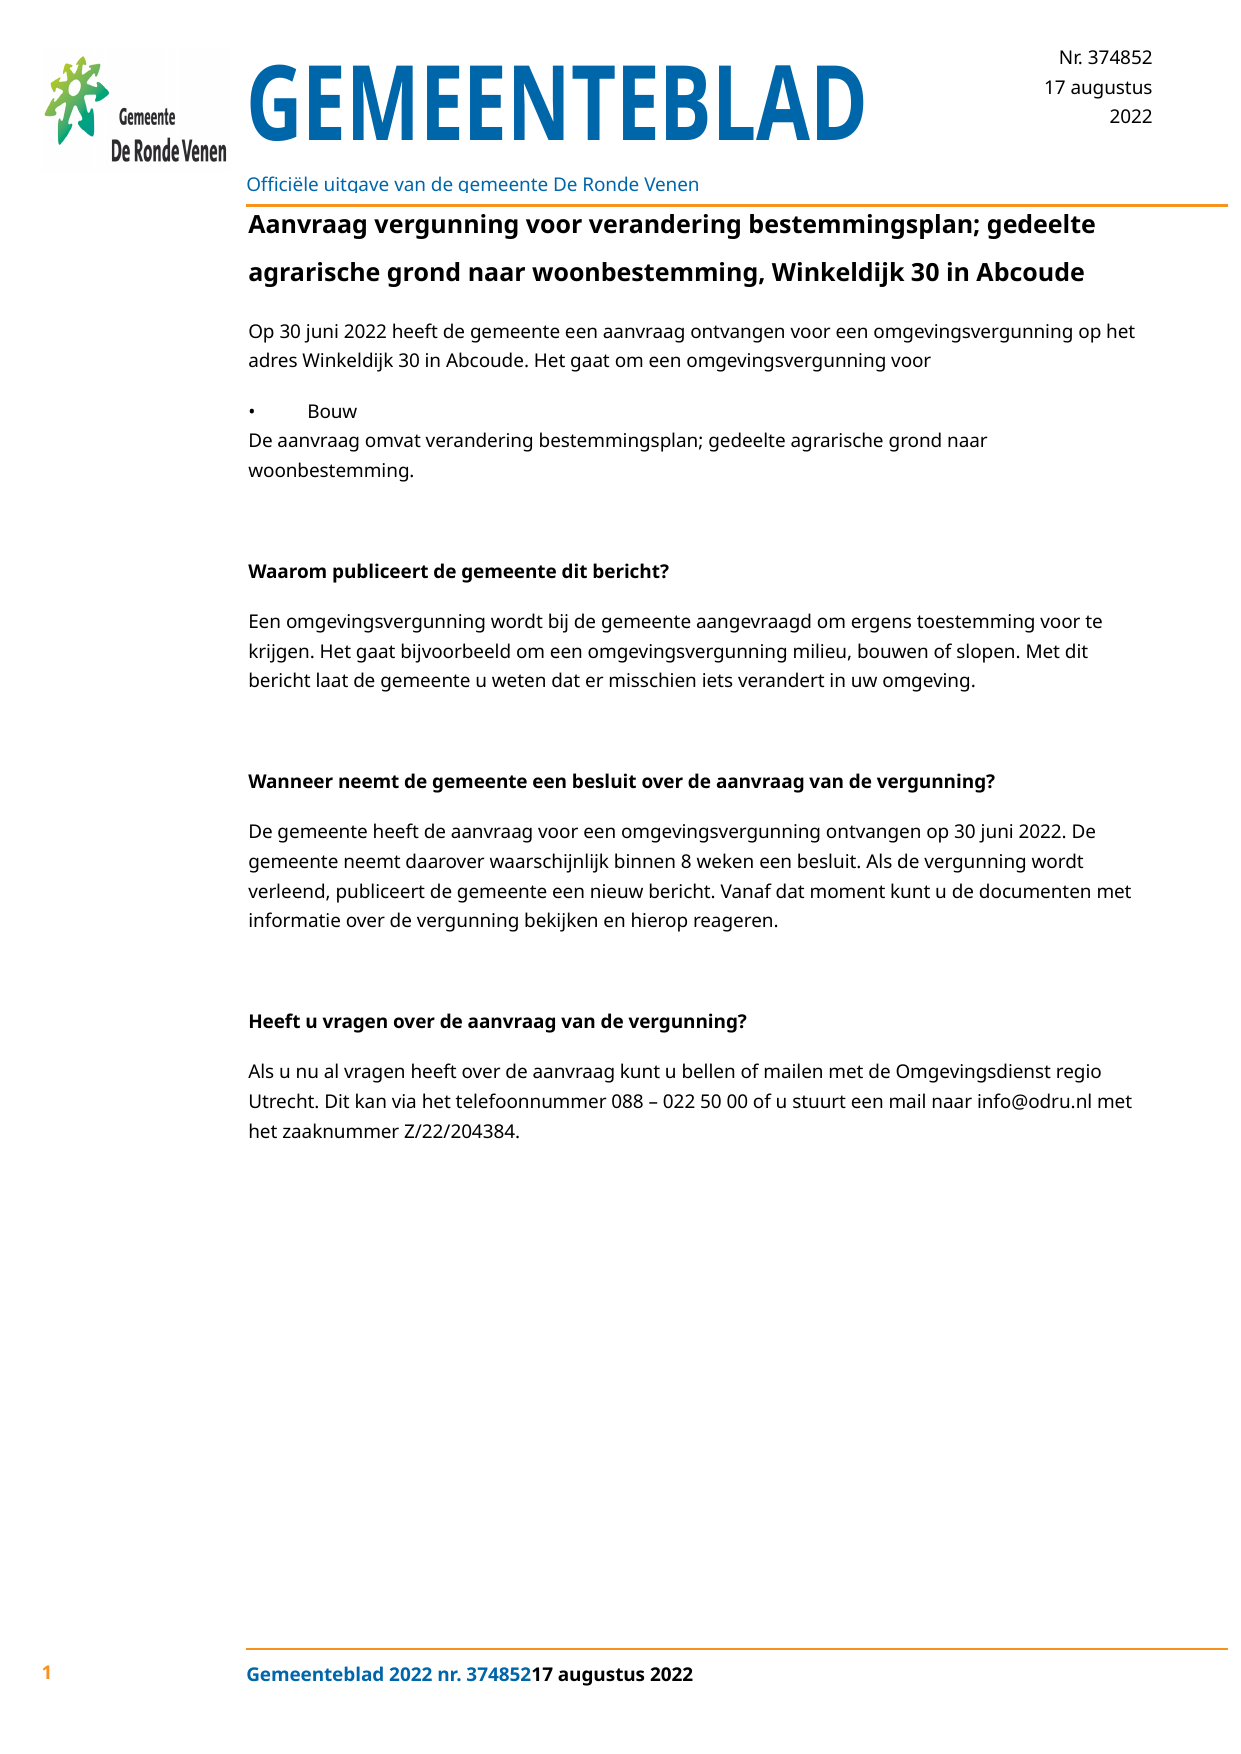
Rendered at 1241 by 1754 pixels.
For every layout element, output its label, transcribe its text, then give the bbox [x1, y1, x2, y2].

text Als u nu al vragen heeft over de aanvraag kunt u bellen of mailen met de Omgevingsdienst regio Utrecht. Dit kan via het telefoonnummer 088 – 022 50 00 of u stuurt een mail naar info@odru.nl met het zaaknummer Z/22/204384. [248, 1059, 1152, 1144]
list Bouw [248, 398, 1152, 424]
text Aanvraag vergunning voor verandering bestemmingsplan; gedeelte agrarische grond naar woonbestemming, Winkeldijk 30 in Abcoude [248, 207, 1152, 288]
text De aanvraag omvat verandering bestemmingsplan; gedeelte agrarische grond naar woonbestemming. [248, 427, 1152, 483]
text Wanneer neemt de gemeente een besluit over de aanvraag van de vergunning? [248, 768, 1152, 794]
text Op 30 juni 2022 heeft de gemeente een aanvraag ontvangen voor een omgevingsvergunning op het adres Winkeldijk 30 in Abcoude. Het gaat om een omgevingsvergunning voor [248, 318, 1152, 373]
text Een omgevingsvergunning wordt bij de gemeente aangevraagd om ergens toestemming voor te krijgen. Het gaat bijvoorbeeld om een omgevingsvergunning milieu, bouwen of slopen. Met dit bericht laat de gemeente u weten dat er misschien iets verandert in uw omgeving. [248, 608, 1152, 693]
text Heeft u vragen over de aanvraag van de vergunning? [248, 1008, 1152, 1034]
text De gemeente heeft de aanvraag voor een omgevingsvergunning ontvangen op 30 juni 2022. De gemeente neemt daarover waarschijnlijk binnen 8 weken een besluit. Als de vergunning wordt verleend, publiceert de gemeente een nieuw bericht. Vanaf dat moment kunt u de documenten met informatie over de vergunning bekijken en hierop reageren. [248, 819, 1152, 933]
text Waarom publiceert de gemeente dit bericht? [248, 558, 1152, 584]
picture [41, 47, 231, 172]
